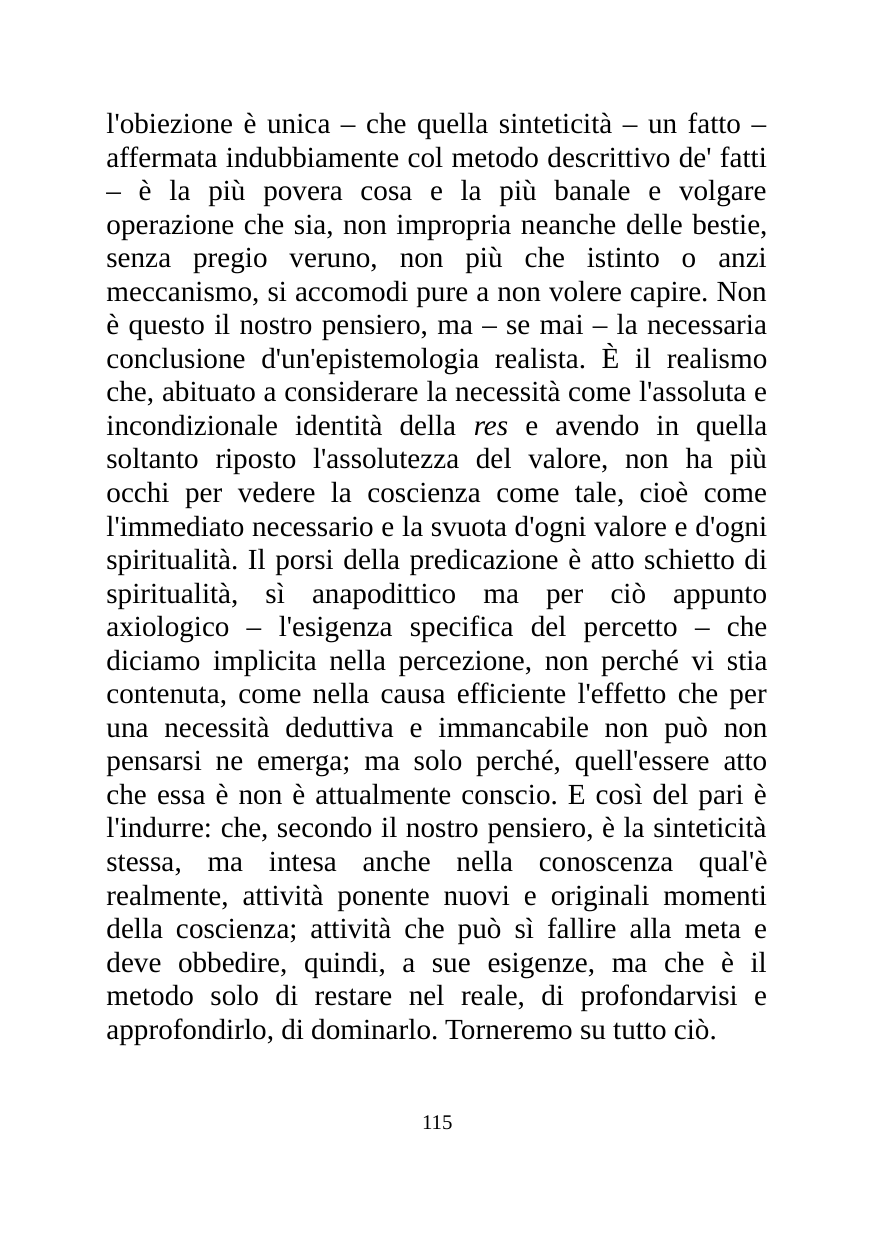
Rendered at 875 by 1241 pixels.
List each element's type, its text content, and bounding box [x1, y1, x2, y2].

text l'obiezione è unica – che quella sinteticità – un fatto – affermata indubbiamente col metodo descrittivo de' fatti – è la più povera cosa e la più banale e volgare operazione che sia, non impropria neanche delle bestie, senza pregio veruno, non più che istinto o anzi meccanismo, si accomodi pure a non volere capire. Non è questo il nostro pensiero, ma – se mai – la necessaria conclusione d'un'epistemologia realista. È il realismo che, abituato a considerare la necessità come l'assoluta e incondizionale identità della res e avendo in quella soltanto riposto l'assolutezza del valore, non ha più occhi per vedere la coscienza come tale, cioè come l'immediato necessario e la svuota d'ogni valore e d'ogni spiritualità. Il porsi della predicazione è atto schietto di spiritualità, sì anapodittico ma per ciò appunto axiologico – l'esigenza specifica del percetto – che diciamo implicita nella percezione, non perché vi stia contenuta, come nella causa efficiente l'effetto che per una necessità deduttiva e immancabile non può non pensarsi ne emerga; ma solo perché, quell'essere atto che essa è non è attualmente conscio. E così del pari è l'indurre: che, secondo il nostro pensiero, è la sinteticità stessa, ma intesa anche nella conoscenza qual'è realmente, attività ponente nuovi e originali momenti della coscienza; attività che può sì fallire alla meta e deve obbedire, quindi, a sue esigenze, ma che è il metodo solo di restare nel reale, di profondarvisi e approfondirlo, di dominarlo. Torneremo su tutto ciò. [106, 106, 768, 1045]
